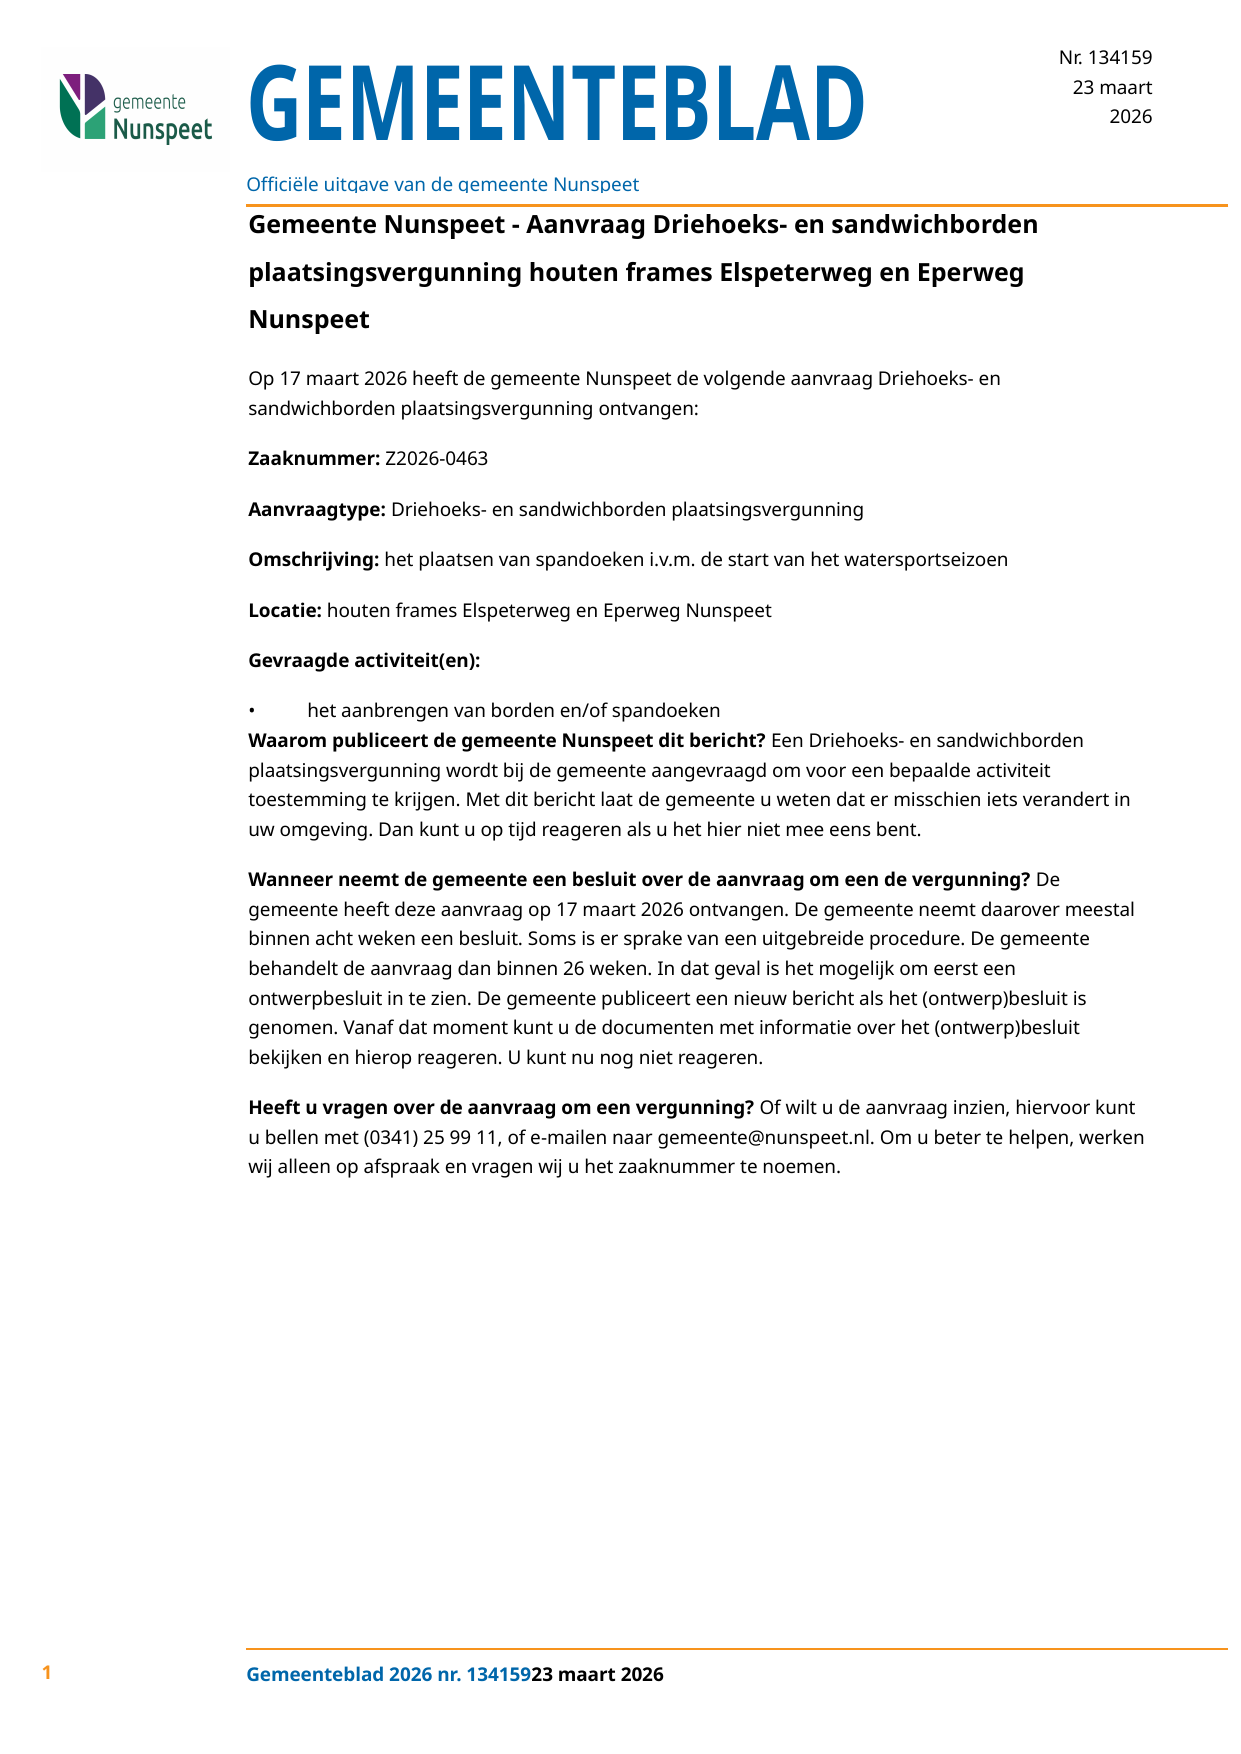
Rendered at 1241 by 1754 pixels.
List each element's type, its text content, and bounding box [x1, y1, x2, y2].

text Wanneer neemt de gemeente een besluit over de aanvraag om een de vergunning? De gemeente heeft deze aanvraag op 17 maart 2026 ontvangen. De gemeente neemt daarover meestal binnen acht weken een besluit. Soms is er sprake van een uitgebreide procedure. De gemeente behandelt de aanvraag dan binnen 26 weken. In dat geval is het mogelijk om eerst een ontwerpbesluit in te zien. De gemeente publiceert een nieuw bericht als het (ontwerp)besluit is genomen. Vanaf dat moment kunt u de documenten met informatie over het (ontwerp)besluit bekijken en hierop reageren. U kunt nu nog niet reageren. [248, 866, 1152, 1069]
text Omschrijving: het plaatsen van spandoeken i.v.m. de start van het watersportseizoen [248, 546, 1152, 572]
picture [41, 47, 231, 172]
text Gevraagde activiteit(en): [248, 647, 1152, 673]
text Heeft u vragen over de aanvraag om een vergunning? Of wilt u de aanvraag inzien, hiervoor kunt u bellen met (0341) 25 99 11, of e-mailen naar gemeente@nunspeet.nl. Om u beter te helpen, werken wij alleen op afspraak en vragen wij u het zaaknummer te noemen. [248, 1094, 1152, 1179]
text Op 17 maart 2026 heeft de gemeente Nunspeet de volgende aanvraag Driehoeks- en sandwichborden plaatsingsvergunning ontvangen: [248, 366, 1152, 421]
text Locatie: houten frames Elspeterweg en Eperweg Nunspeet [248, 597, 1152, 622]
text Waarom publiceert de gemeente Nunspeet dit bericht? Een Driehoeks- en sandwichborden plaatsingsvergunning wordt bij de gemeente aangevraagd om voor een bepaalde activiteit toestemming te krijgen. Met dit bericht laat de gemeente u weten dat er misschien iets verandert in uw omgeving. Dan kunt u op tijd reageren als u het hier niet mee eens bent. [248, 727, 1152, 842]
list het aanbrengen van borden en/of spandoeken [248, 698, 1152, 723]
text Aanvraagtype: Driehoeks- en sandwichborden plaatsingsvergunning [248, 496, 1152, 522]
text Gemeente Nunspeet - Aanvraag Driehoeks- en sandwichborden plaatsingsvergunning houten frames Elspeterweg en Eperweg Nunspeet [248, 207, 1152, 336]
text Zaaknummer: Z2026-0463 [248, 446, 1152, 471]
